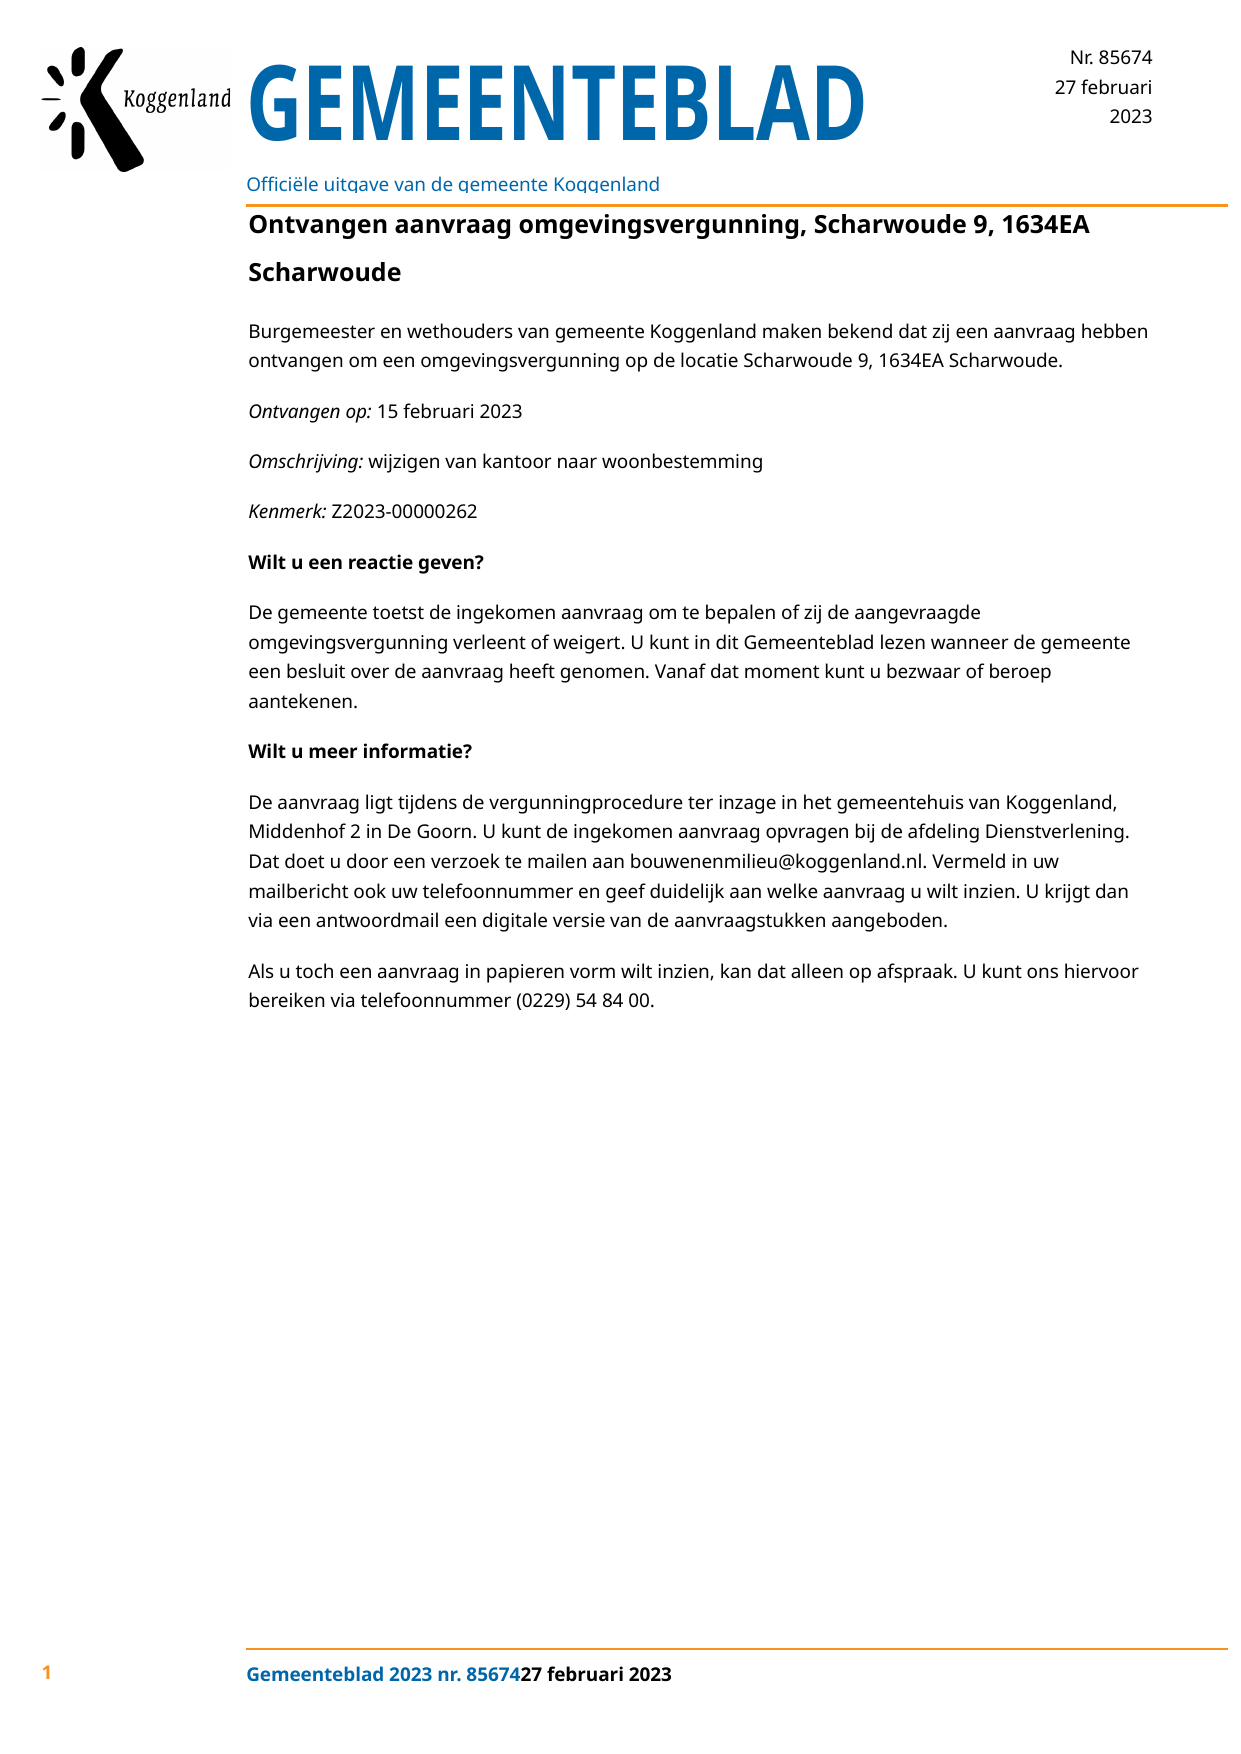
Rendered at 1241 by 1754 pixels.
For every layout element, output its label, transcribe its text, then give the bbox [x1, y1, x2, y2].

text Ontvangen op: 15 februari 2023 [248, 398, 1152, 424]
text Kenmerk: Z2023-00000262 [248, 499, 1152, 524]
text Ontvangen aanvraag omgevingsvergunning, Scharwoude 9, 1634EA Scharwoude [248, 207, 1152, 288]
text Burgemeester en wethouders van gemeente Koggenland maken bekend dat zij een aanvraag hebben ontvangen om een omgevingsvergunning op de locatie Scharwoude 9, 1634EA Scharwoude. [248, 318, 1152, 373]
text De aanvraag ligt tijdens de vergunningprocedure ter inzage in het gemeentehuis van Koggenland, Middenhof 2 in De Goorn. U kunt de ingekomen aanvraag opvragen bij de afdeling Dienstverlening. Dat doet u door een verzoek te mailen aan bouwenenmilieu@koggenland.nl. Vermeld in uw mailbericht ook uw telefoonnummer en geef duidelijk aan welke aanvraag u wilt inzien. U krijgt dan via een antwoordmail een digitale versie van de aanvraagstukken aangeboden. [248, 789, 1152, 933]
text De gemeente toetst de ingekomen aanvraag om te bepalen of zij de aangevraagde omgevingsvergunning verleent of weigert. U kunt in dit Gemeenteblad lezen wanneer de gemeente een besluit over de aanvraag heeft genomen. Vanaf dat moment kunt u bezwaar of beroep aantekenen. [248, 599, 1152, 714]
text Wilt u meer informatie? [248, 739, 1152, 764]
picture [41, 47, 231, 172]
text Wilt u een reactie geven? [248, 549, 1152, 575]
text Omschrijving: wijzigen van kantoor naar woonbestemming [248, 448, 1152, 474]
text Als u toch een aanvraag in papieren vorm wilt inzien, kan dat alleen op afspraak. U kunt ons hiervoor bereiken via telefoonnummer (0229) 54 84 00. [248, 958, 1152, 1013]
